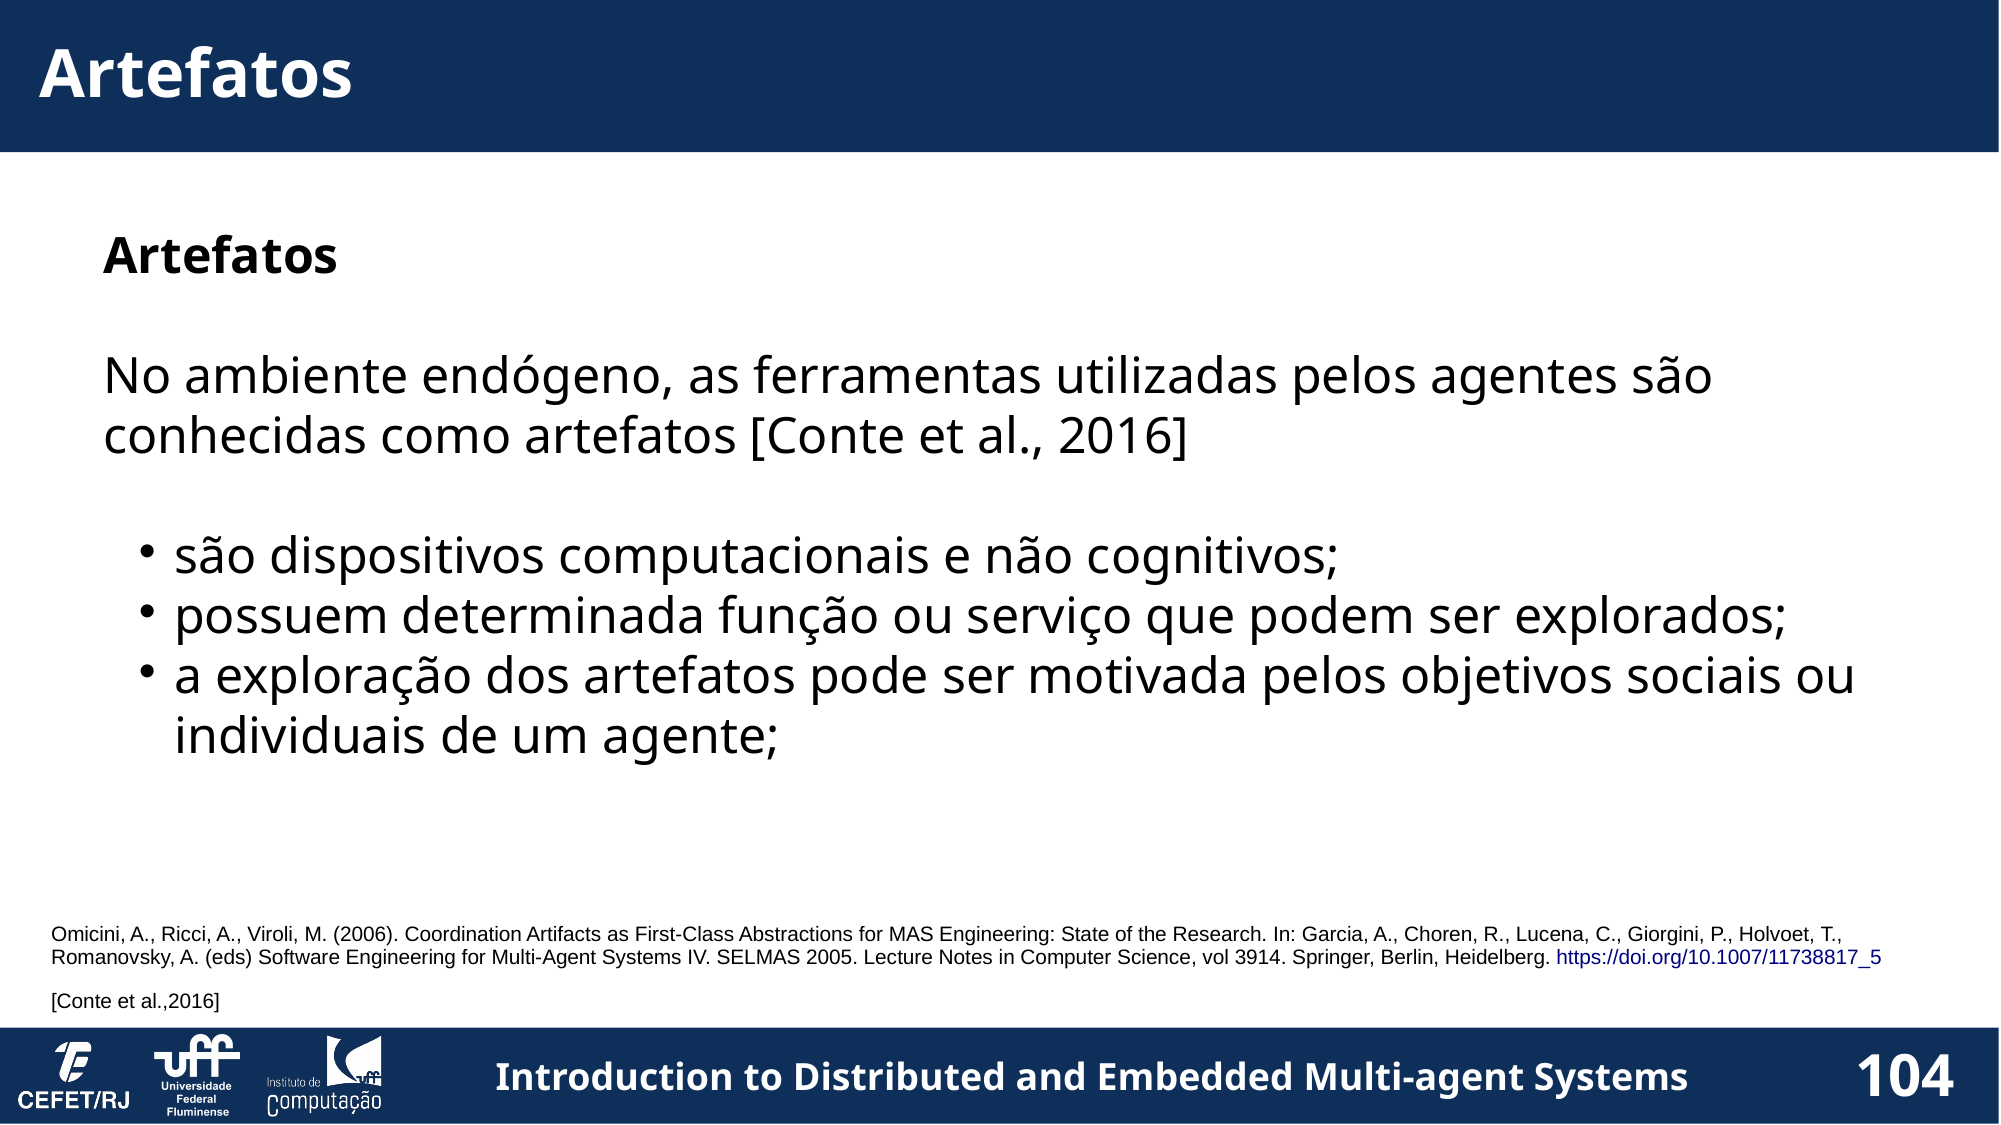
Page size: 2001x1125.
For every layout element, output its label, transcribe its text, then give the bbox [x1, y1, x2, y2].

text_box Artefatos [25, 23, 1999, 119]
picture [265, 1033, 383, 1117]
text_box Artefatos No ambiente endógeno, as ferramentas utilizadas pelos agentes são conhecidas como artefatos [Conte et al., 2016] são dispositivos computacionais e não cognitivos; possuem determinada função ou serviço que podem ser explorados; a exploração dos artefatos pode ser motivada pelos objetivos sociais ou individuais de um agente; [88, 216, 1947, 772]
picture [18, 1021, 129, 1125]
text_box Omicini, A., Ricci, A., Viroli, M. (2006). Coordination Artifacts as First-Class Abstractions for MAS Engineering: State of the Research. In: Garcia, A., Choren, R., Lucena, C., Giorgini, P., Holvoet, T., Romanovsky, A. (eds) Software Engineering for Multi-Agent Systems IV. SELMAS 2005. Lecture Notes in Computer Science, vol 3914. Springer, Berlin, Heidelberg. https://doi.org/10.1007/11738817_5 [Conte et al.,2016] [36, 915, 1949, 1021]
picture [153, 1033, 241, 1121]
